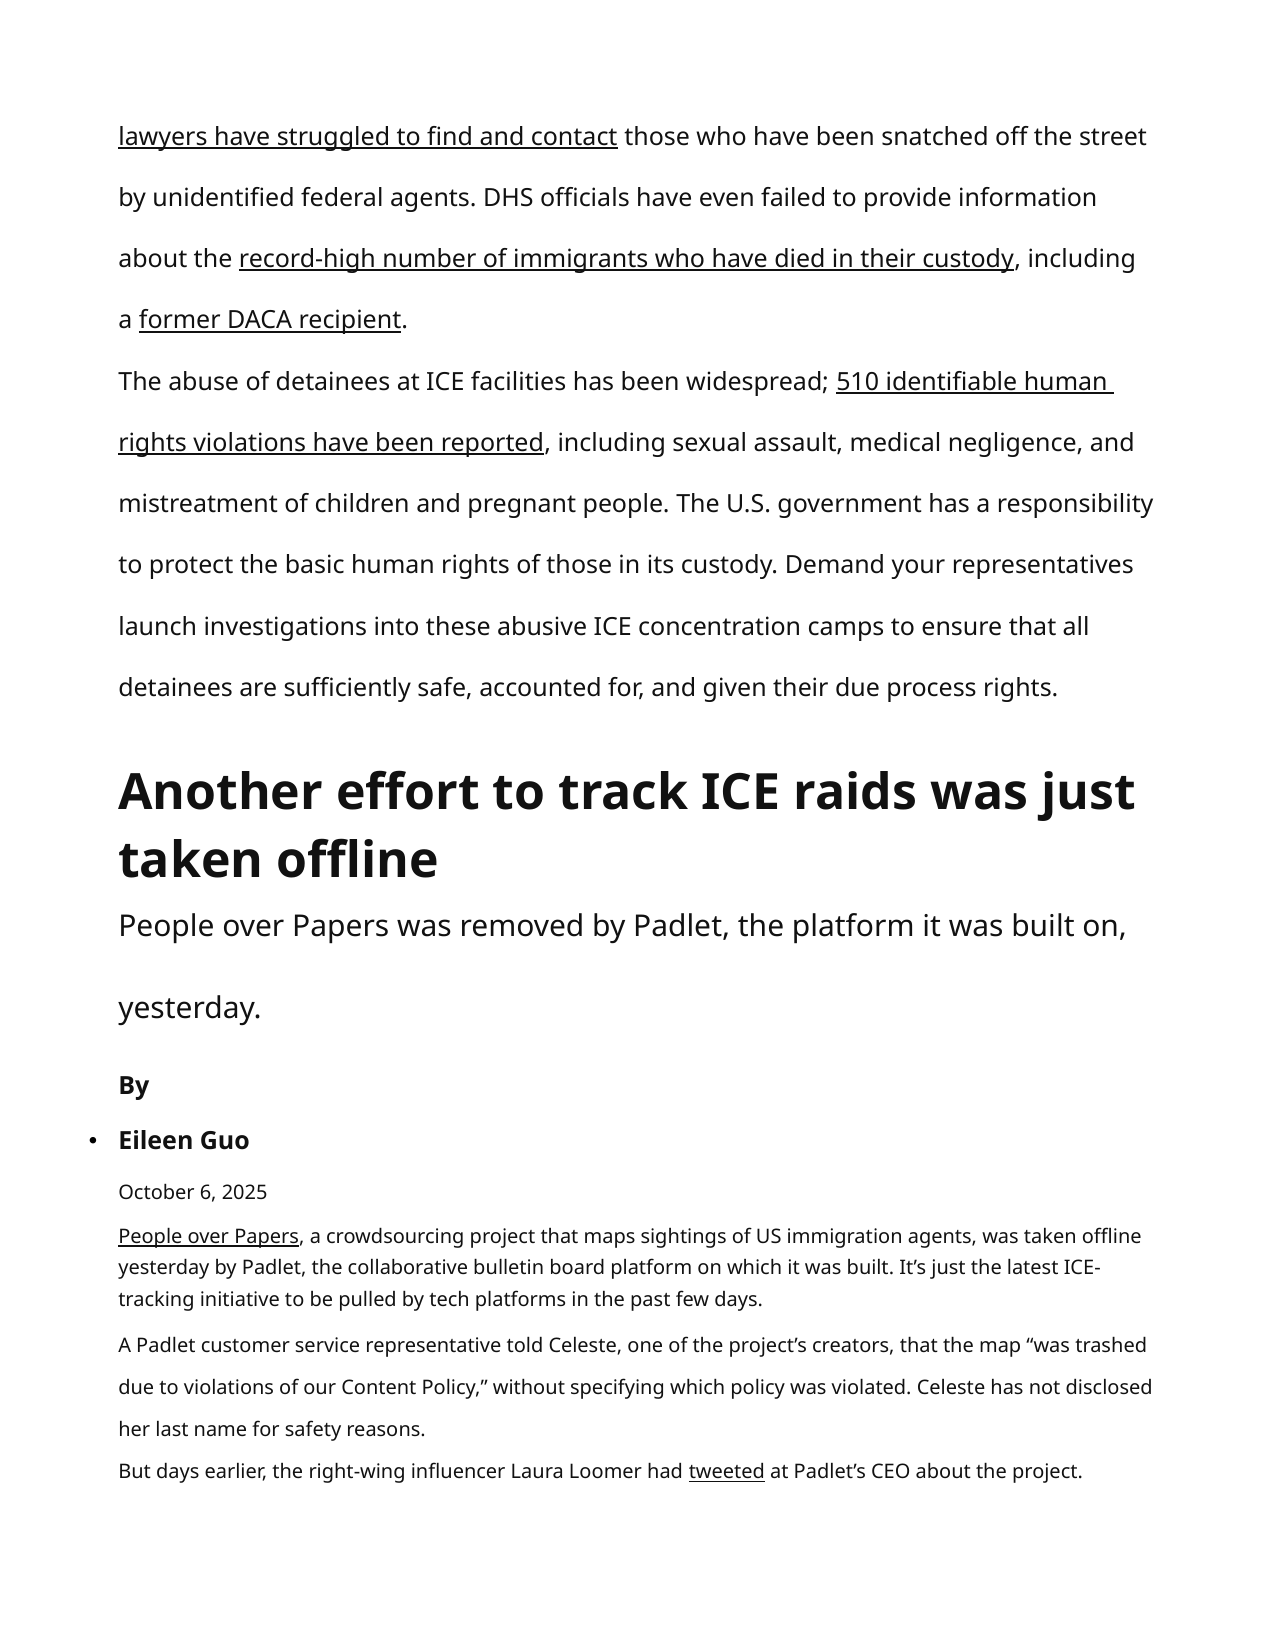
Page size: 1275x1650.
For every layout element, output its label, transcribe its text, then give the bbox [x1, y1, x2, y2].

text People over Papers was removed by Padlet, the platform it was built on, yesterday. [118, 904, 1157, 1027]
text By [118, 1068, 1157, 1102]
text A Padlet customer service representative told Celeste, one of the project’s creators, that the map “was trashed due to violations of our Content Policy,” without specifying which policy was violated. Celeste has not disclosed her last name for safety reasons. [118, 1331, 1157, 1443]
list Eileen Guo [118, 1123, 1157, 1157]
text The abuse of detainees at ICE facilities has been widespread; 510 identifiable human rights violations have been reported, including sexual assault, medical negligence, and mistreatment of children and pregnant people. The U.S. government has a responsibility to protect the basic human rights of those in its custody. Demand your representatives launch investigations into these abusive ICE concentration camps to ensure that all detainees are sufficiently safe, accounted for, and given their due process rights. [118, 363, 1157, 703]
text But days earlier, the right-wing influencer Laura Loomer had tweeted at Padlet’s CEO about the project. [118, 1458, 1157, 1485]
text lawyers have struggled to find and contact those who have been snatched off the street by unidentified federal agents. DHS officials have even failed to provide information about the record-high number of immigrants who have died in their custody, including a former DACA recipient. [118, 118, 1157, 336]
text People over Papers, a crowdsourcing project that maps sightings of US immigration agents, was taken offline yesterday by Padlet, the collaborative bulletin board platform on which it was built. It’s just the latest ICE-tracking initiative to be pulled by tech platforms in the past few days. [118, 1222, 1157, 1312]
subtitle Another effort to track ICE raids was just taken offline [118, 756, 1157, 892]
text October 6, 2025 [118, 1178, 1157, 1205]
